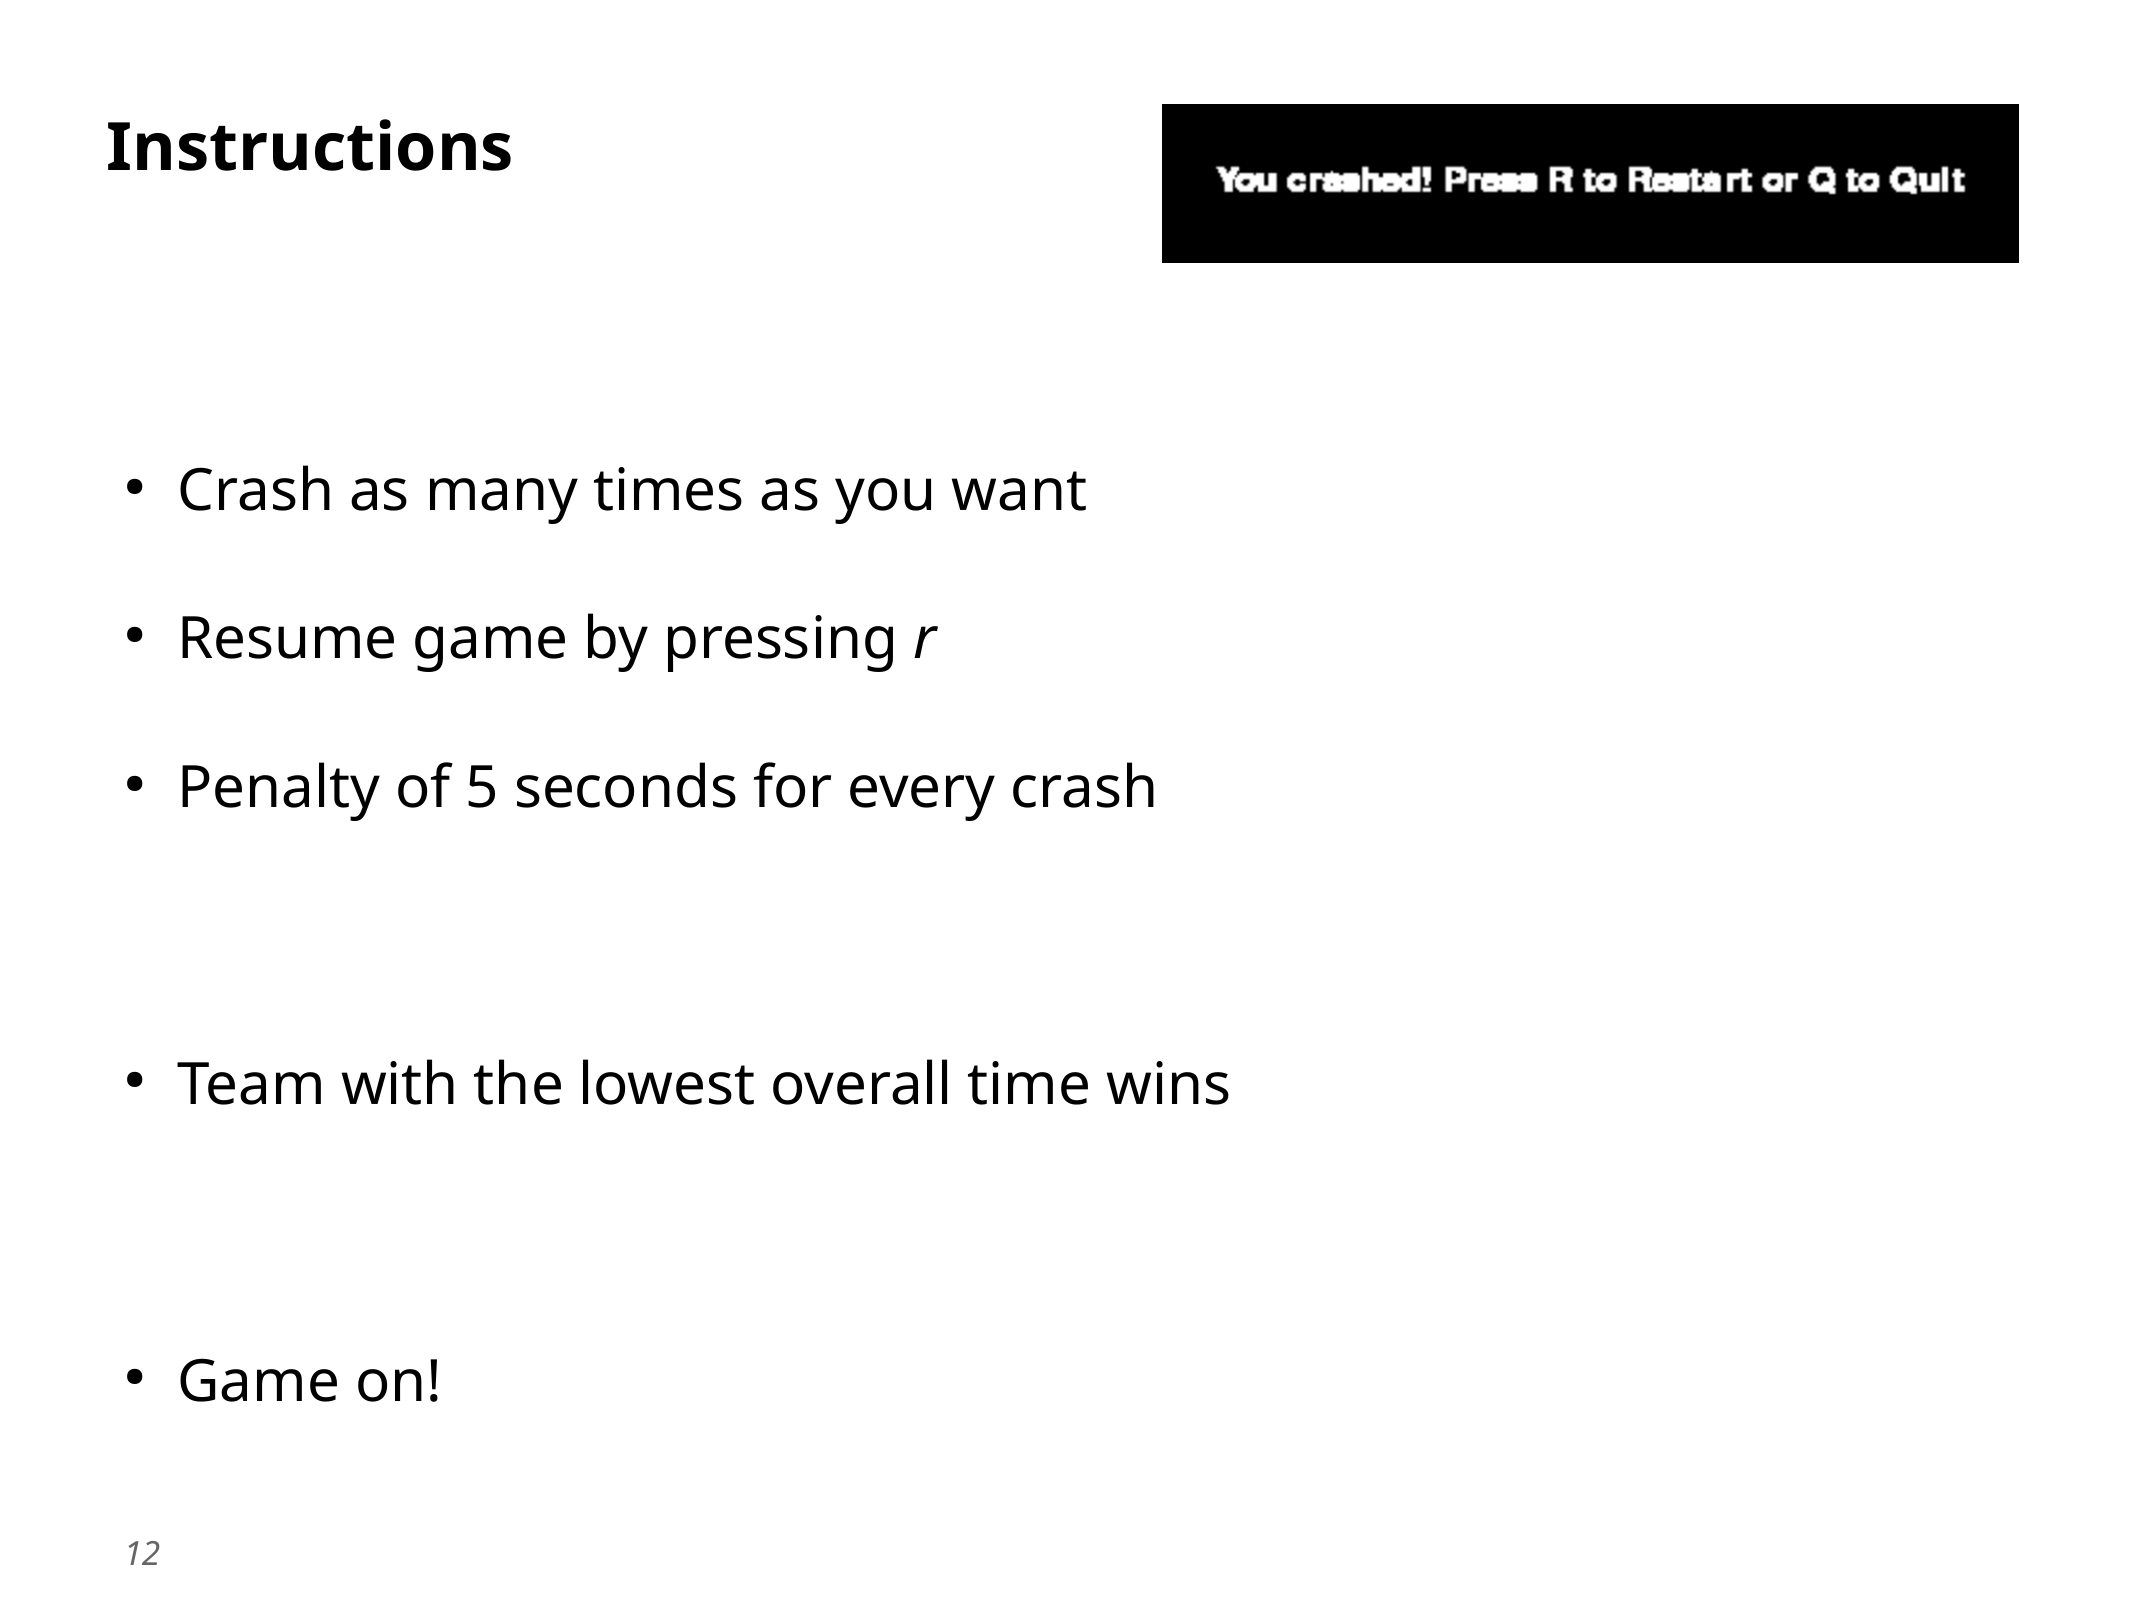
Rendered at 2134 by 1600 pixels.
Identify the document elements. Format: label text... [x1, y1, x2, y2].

picture [1162, 104, 2019, 263]
list Crash as many times as you want Resume game by pressing r Penalty of 5 seconds for every crash Team with the lowest overall time wins Game on! [106, 300, 2027, 1501]
title Instructions [106, 63, 2027, 226]
